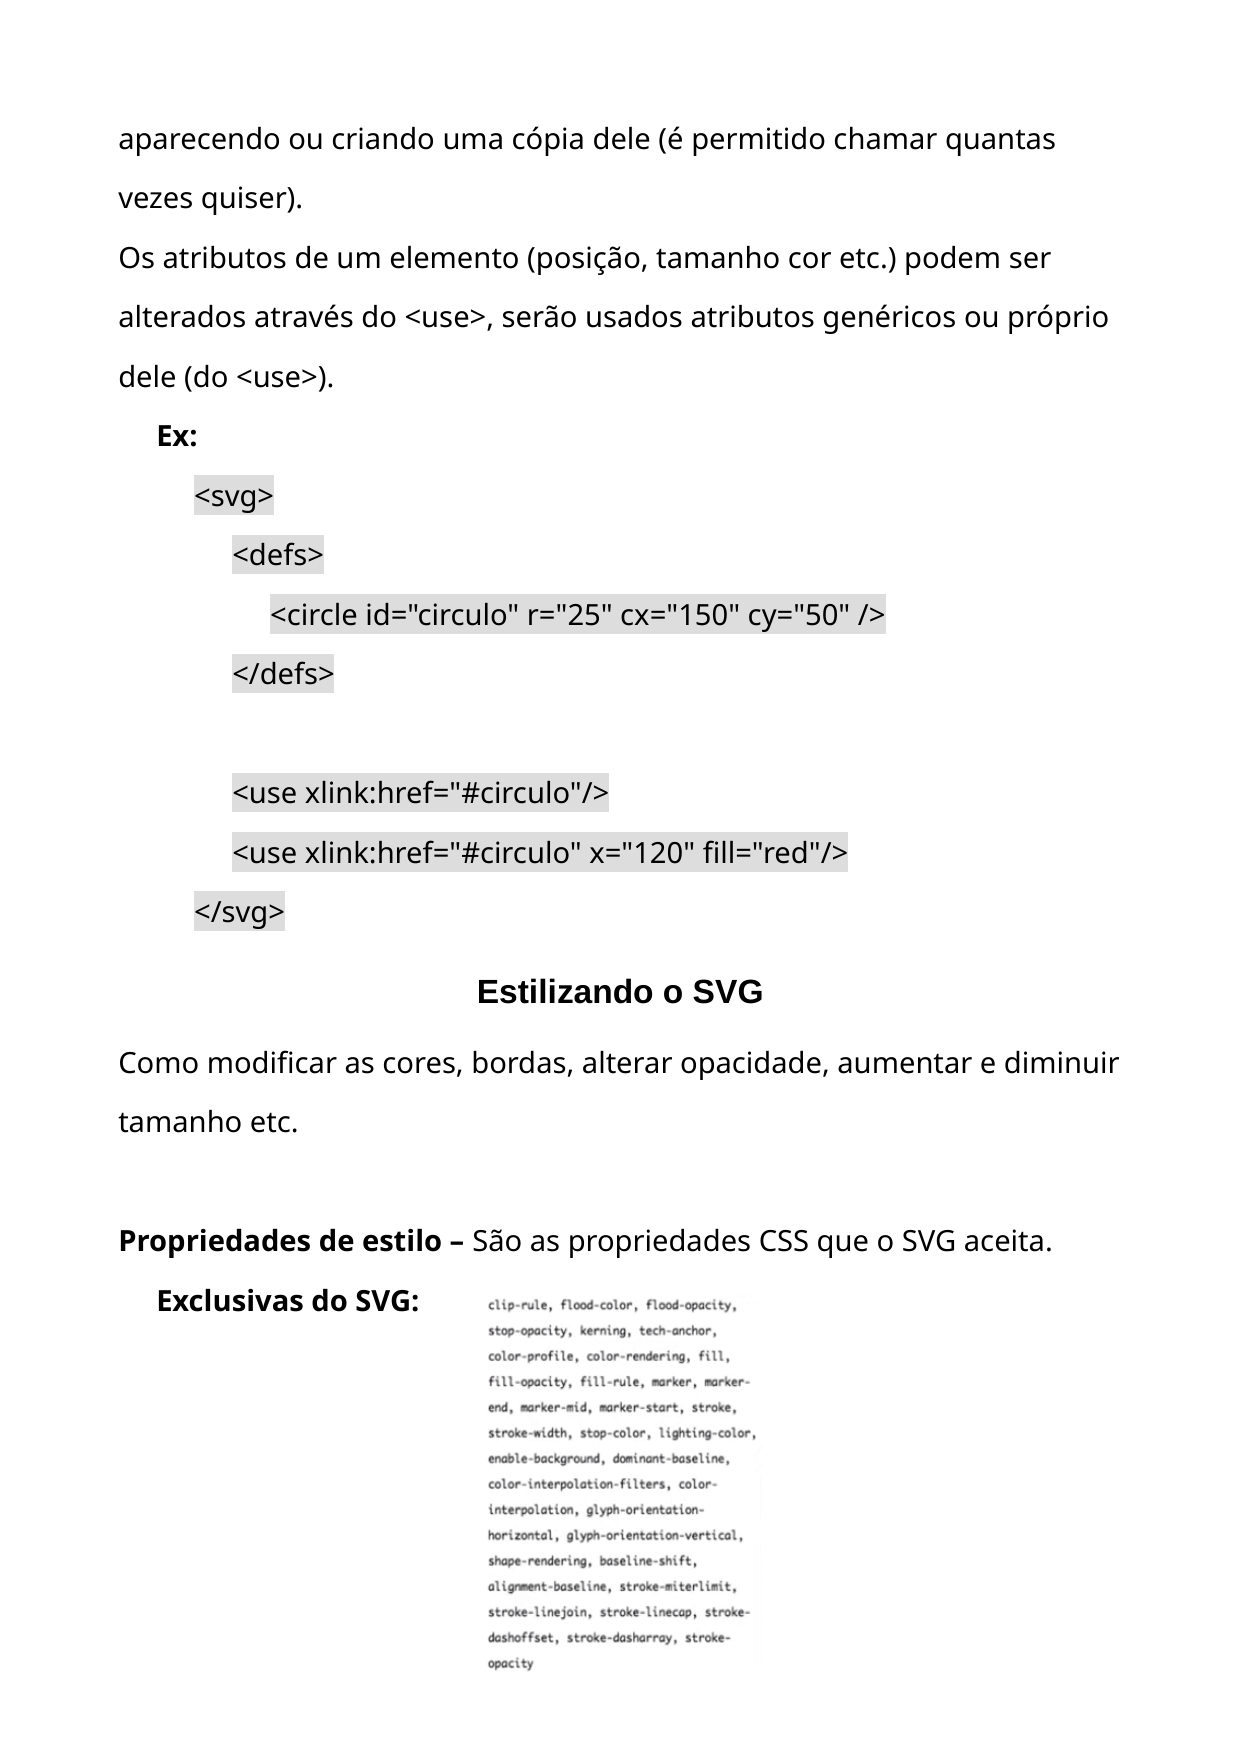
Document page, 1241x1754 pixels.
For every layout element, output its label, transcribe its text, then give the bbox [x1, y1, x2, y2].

subtitle Estilizando o SVG [118, 972, 1122, 1010]
text Os atributos de um elemento (posição, tamanho cor etc.) podem ser alterados através do <use>, serão usados atributos genéricos ou próprio dele (do <use>). [118, 237, 1122, 396]
text <defs> [118, 534, 1122, 574]
text Exclusivas do SVG: [118, 1280, 1122, 1320]
text <svg> [118, 475, 1122, 515]
text <circle id="circulo" r="25" cx="150" cy="50" /> [118, 594, 1122, 634]
text <use xlink:href="#circulo" x="120" fill="red"/> [118, 832, 1122, 872]
text <use xlink:href="#circulo"/> [118, 772, 1122, 812]
text Propriedades de estilo – São as propriedades CSS que o SVG aceita. [118, 1221, 1122, 1260]
text </svg> [118, 891, 1122, 931]
text Ex: [118, 416, 1122, 455]
text Como modificar as cores, bordas, alterar opacidade, aumentar e diminuir tamanho etc. [118, 1042, 1122, 1141]
text </defs> [118, 653, 1122, 693]
picture [486, 1295, 763, 1672]
text aparecendo ou criando uma cópia dele (é permitido chamar quantas vezes quiser). [118, 118, 1122, 217]
